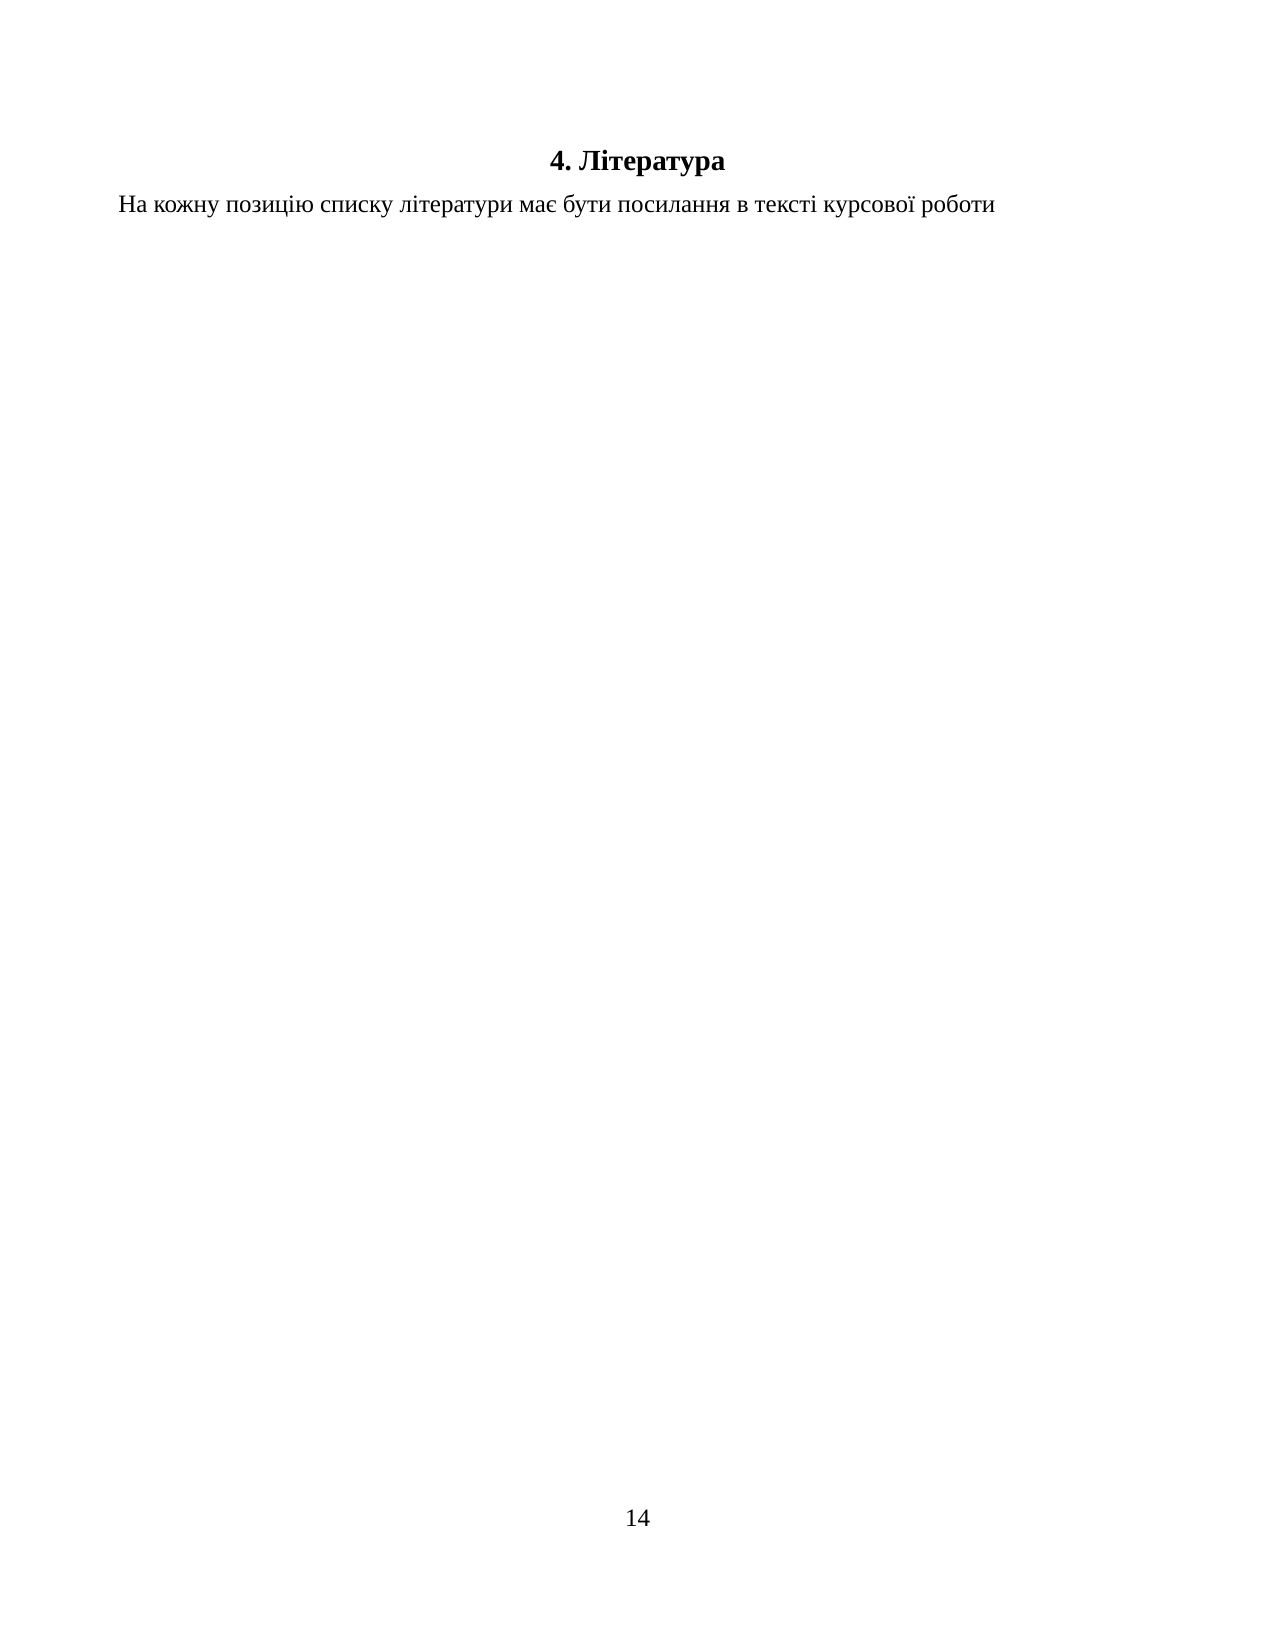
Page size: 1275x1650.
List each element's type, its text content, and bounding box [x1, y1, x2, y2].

text На кожну позицію списку літератури має бути посилання в тексті курсової роботи [118, 189, 1157, 218]
subtitle Література [118, 143, 1157, 177]
